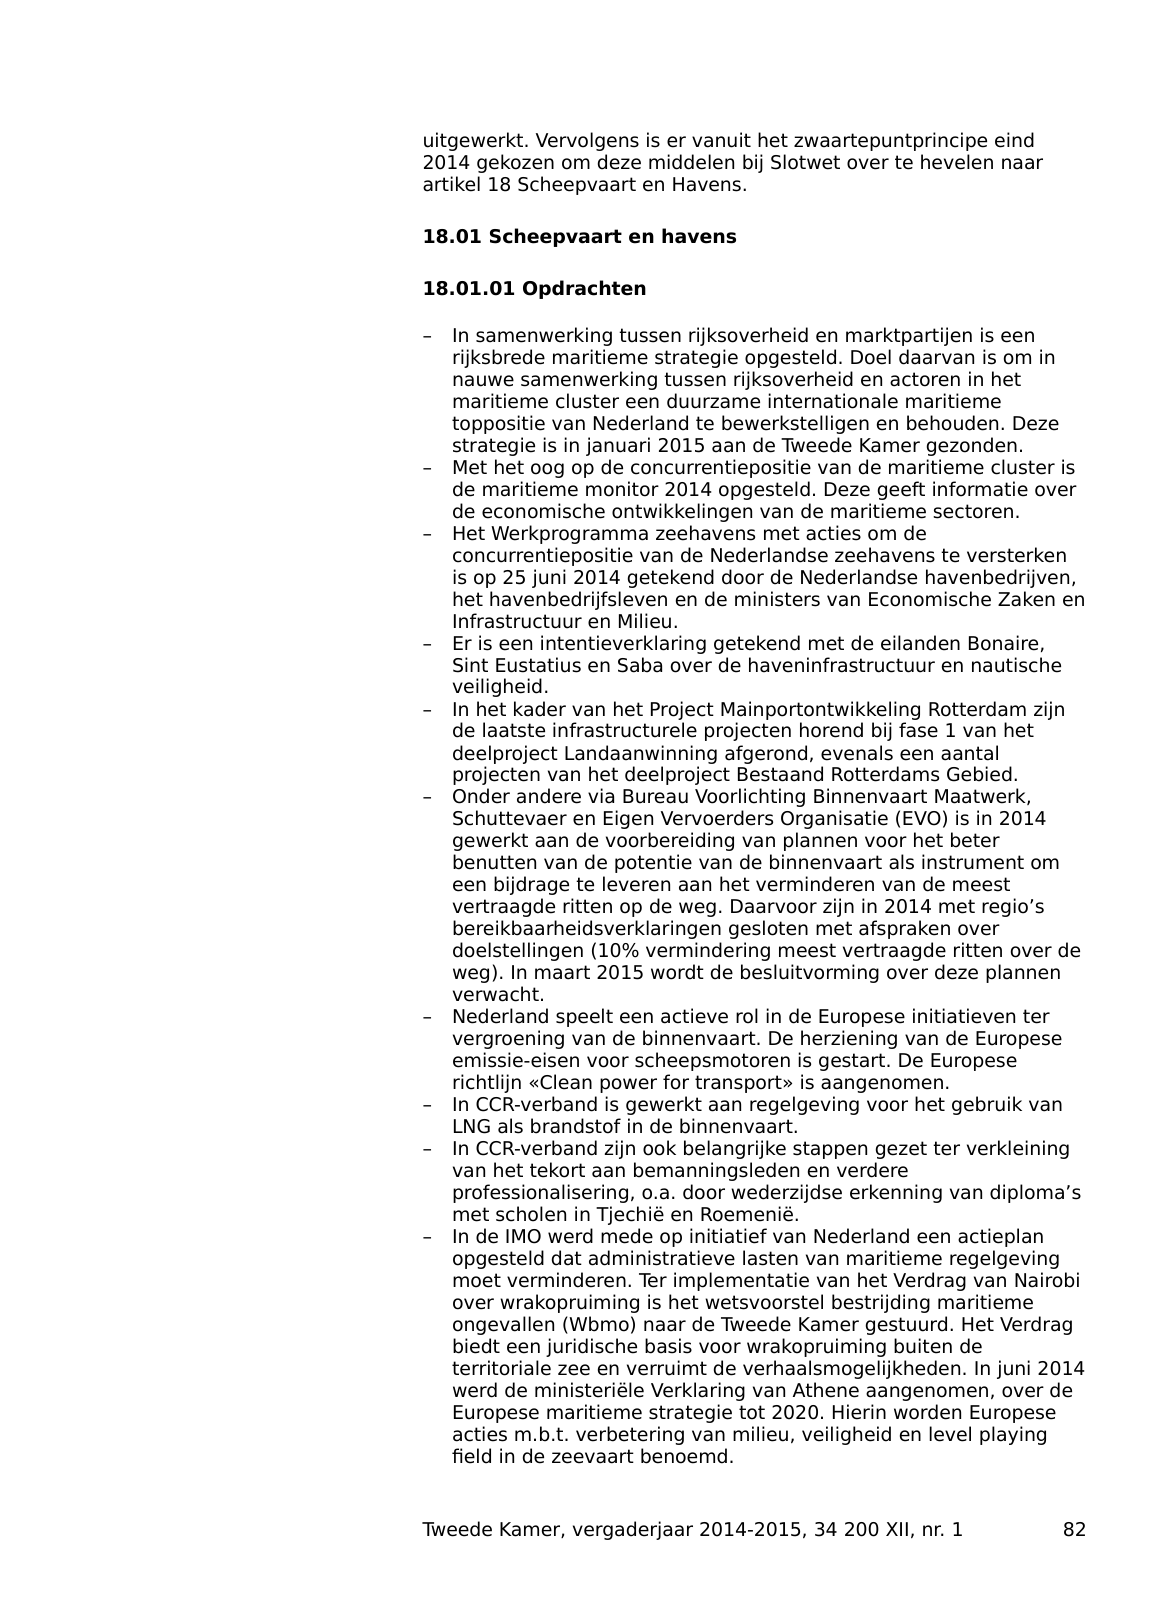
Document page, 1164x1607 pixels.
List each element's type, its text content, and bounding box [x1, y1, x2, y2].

text uitgewerkt. Vervolgens is er vanuit het zwaartepuntprincipe eind 2014 gekozen om deze middelen bij Slotwet over te hevelen naar artikel 18 Scheepvaart en Havens. [422, 130, 1087, 196]
text – In het kader van het Project Mainportontwikkeling Rotterdam zijn de laatste infrastructurele projecten horend bij fase 1 van het deelproject Landaanwinning afgerond, evenals een aantal projecten van het deelproject Bestaand Rotterdams Gebied. [422, 698, 1087, 786]
subtitle 18.01.01 Opdrachten [422, 278, 1087, 300]
subtitle 18.01 Scheepvaart en havens [422, 226, 1087, 248]
text – Nederland speelt een actieve rol in de Europese initiatieven ter vergroening van de binnenvaart. De herziening van de Europese emissie-eisen voor scheepsmotoren is gestart. De Europese richtlijn «Clean power for transport» is aangenomen. [422, 1006, 1087, 1094]
text – In de IMO werd mede op initiatief van Nederland een actieplan opgesteld dat administratieve lasten van maritieme regelgeving moet verminderen. Ter implementatie van het Verdrag van Nairobi over wrakopruiming is het wetsvoorstel bestrijding maritieme ongevallen (Wbmo) naar de Tweede Kamer gestuurd. Het Verdrag biedt een juridische basis voor wrakopruiming buiten de territoriale zee en verruimt de verhaalsmogelijkheden. In juni 2014 werd de ministeriële Verklaring van Athene aangenomen, over de Europese maritieme strategie tot 2020. Hierin worden Europese acties m.b.t. verbetering van milieu, veiligheid en level playing field in de zeevaart benoemd. [422, 1226, 1087, 1468]
text – In CCR-verband is gewerkt aan regelgeving voor het gebruik van LNG als brandstof in de binnenvaart. [422, 1094, 1087, 1138]
text – Er is een intentieverklaring getekend met de eilanden Bonaire, Sint Eustatius en Saba over de haveninfrastructuur en nautische veiligheid. [422, 632, 1087, 698]
text – Onder andere via Bureau Voorlichting Binnenvaart Maatwerk, Schuttevaer en Eigen Vervoerders Organisatie (EVO) is in 2014 gewerkt aan de voorbereiding van plannen voor het beter benutten van de potentie van de binnenvaart als instrument om een bijdrage te leveren aan het verminderen van de meest vertraagde ritten op de weg. Daarvoor zijn in 2014 met regio’s bereikbaarheidsverklaringen gesloten met afspraken over doelstellingen (10% vermindering meest vertraagde ritten over de weg). In maart 2015 wordt de besluitvorming over deze plannen verwacht. [422, 786, 1087, 1006]
text – In samenwerking tussen rijksoverheid en marktpartijen is een rijksbrede maritieme strategie opgesteld. Doel daarvan is om in nauwe samenwerking tussen rijksoverheid en actoren in het maritieme cluster een duurzame internationale maritieme toppositie van Nederland te bewerkstelligen en behouden. Deze strategie is in januari 2015 aan de Tweede Kamer gezonden. [422, 325, 1087, 457]
text – Met het oog op de concurrentiepositie van de maritieme cluster is de maritieme monitor 2014 opgesteld. Deze geeft informatie over de economische ontwikkelingen van de maritieme sectoren. [422, 457, 1087, 523]
text – Het Werkprogramma zeehavens met acties om de concurrentiepositie van de Nederlandse zeehavens te versterken is op 25 juni 2014 getekend door de Nederlandse havenbedrijven, het havenbedrijfsleven en de ministers van Economische Zaken en Infrastructuur en Milieu. [422, 523, 1087, 632]
text – In CCR-verband zijn ook belangrijke stappen gezet ter verkleining van het tekort aan bemanningsleden en verdere professionalisering, o.a. door wederzijdse erkenning van diploma’s met scholen in Tjechië en Roemenië. [422, 1138, 1087, 1226]
